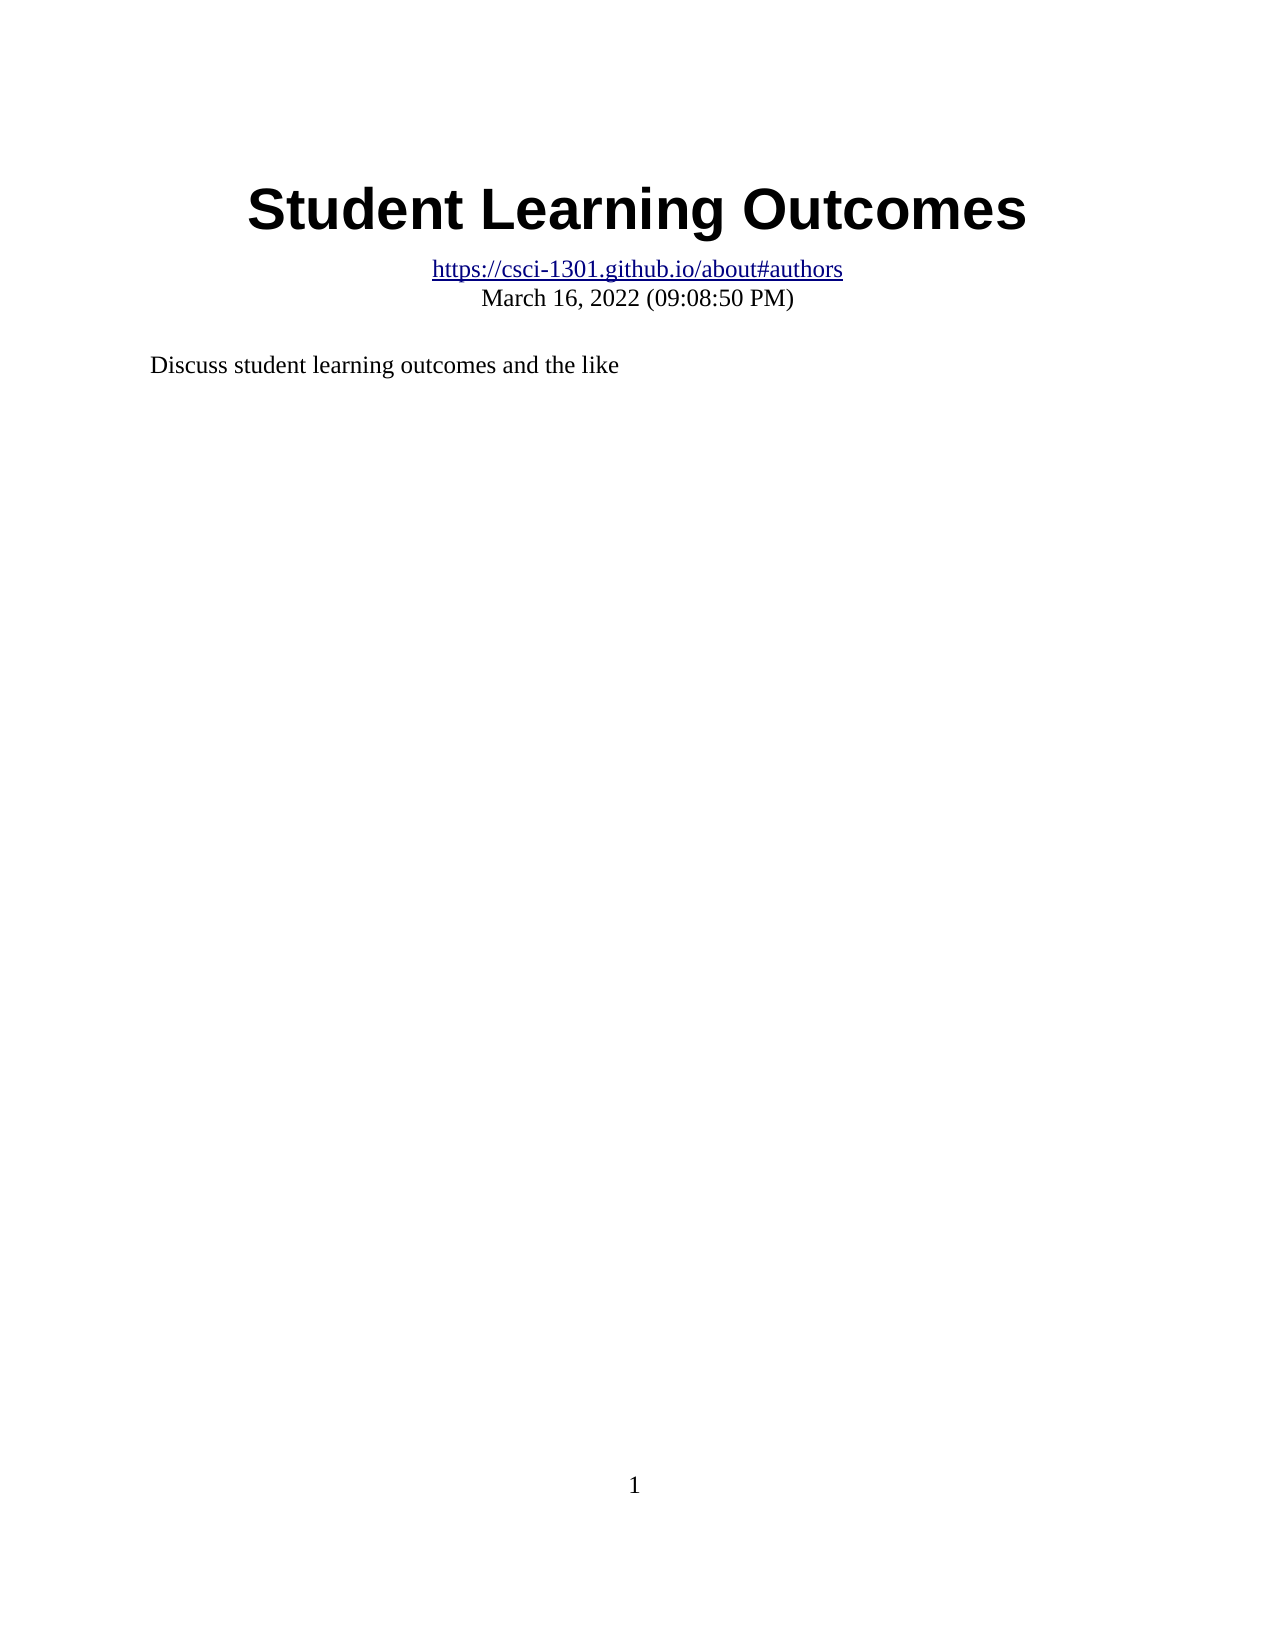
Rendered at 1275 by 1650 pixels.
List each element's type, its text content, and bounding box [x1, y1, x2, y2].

text Discuss student learning outcomes and the like [150, 350, 1125, 378]
text https://csci-1301.github.io/about#authors [150, 254, 1125, 283]
title Student Learning Outcomes [150, 175, 1125, 242]
text March 16, 2022 (09:08:50 PM) [150, 283, 1125, 312]
